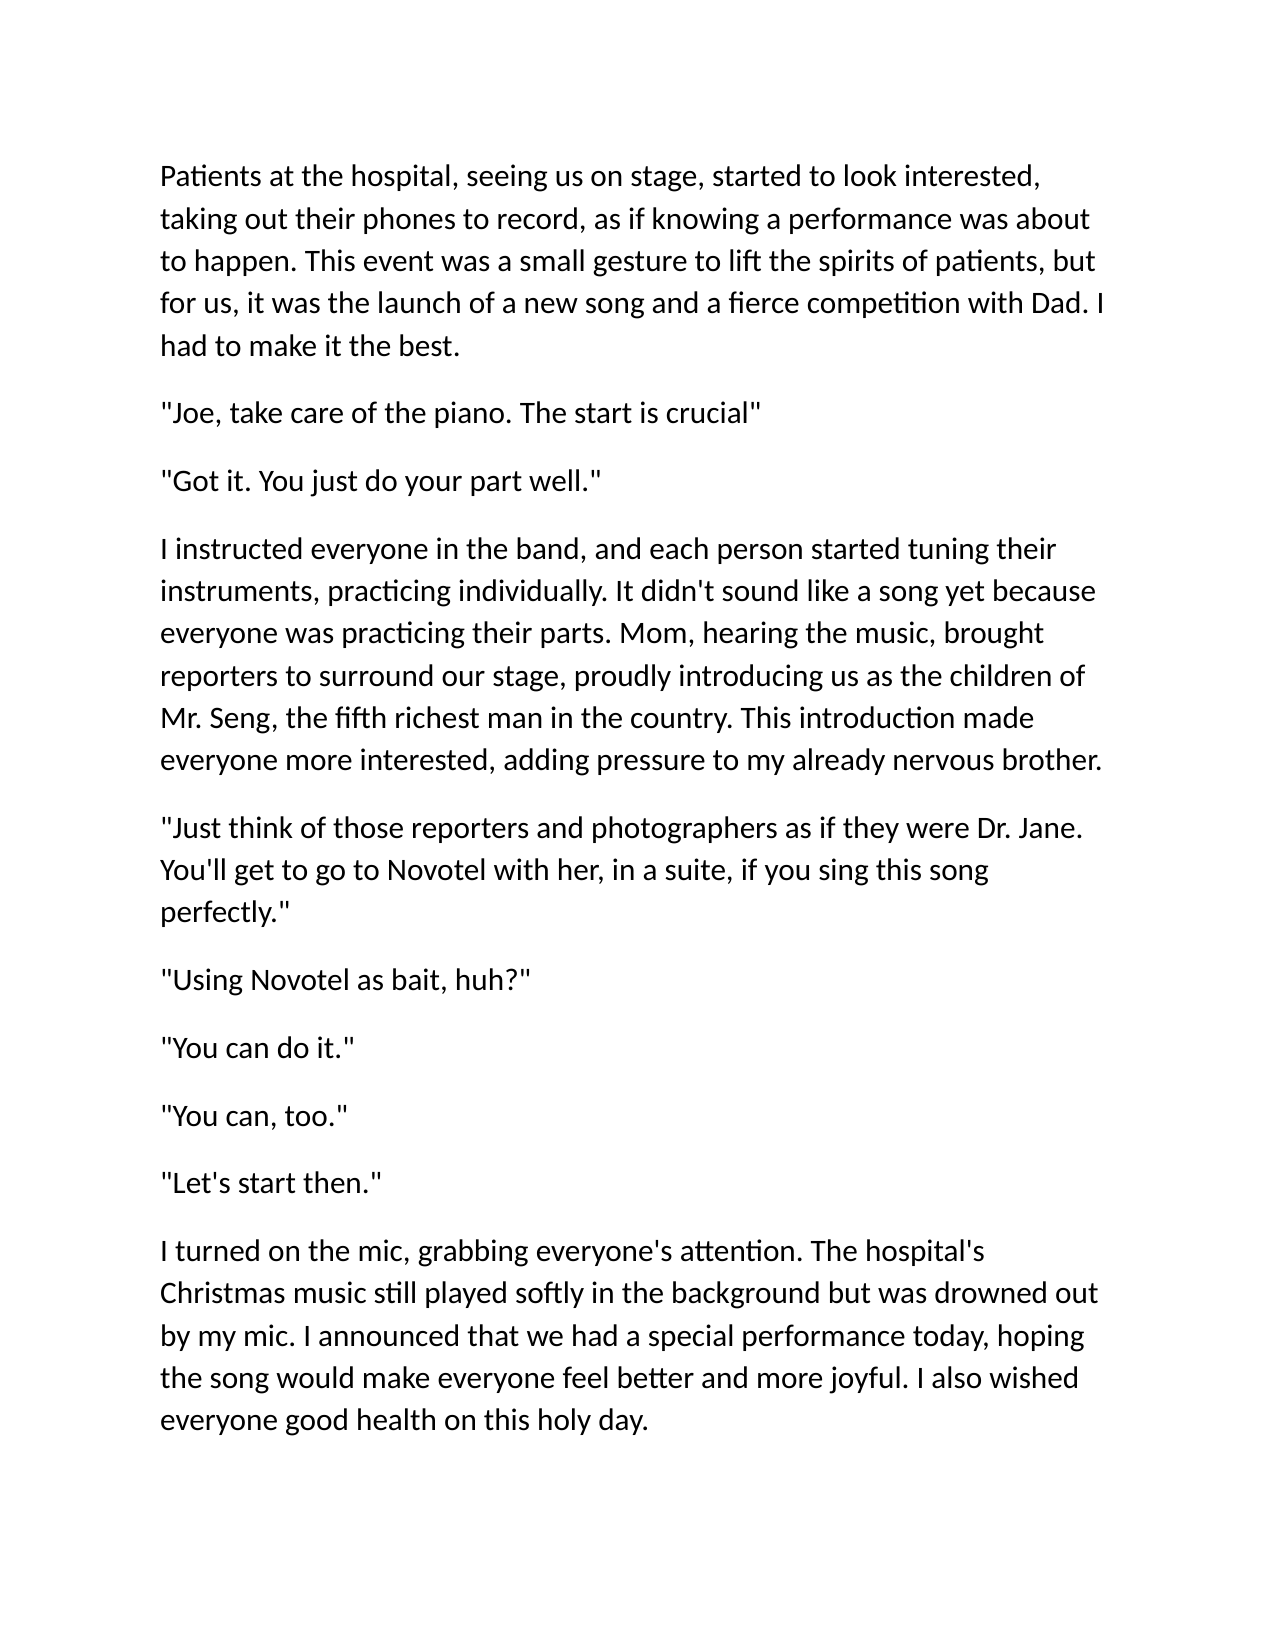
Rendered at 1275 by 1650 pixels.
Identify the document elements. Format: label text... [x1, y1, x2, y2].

text "You can do it." [160, 1028, 1113, 1066]
text "Just think of those reporters and photographers as if they were Dr. Jane. You'll get to go to Novotel with her, in a suite, if you sing this song perfectly." [160, 808, 1113, 931]
text "Using Novotel as bait, huh?" [160, 960, 1113, 998]
text I instructed everyone in the band, and each person started tuning their instruments, practicing individually. It didn't sound like a song yet because everyone was practicing their parts. Mom, hearing the music, brought reporters to surround our stage, proudly introducing us as the children of Mr. Seng, the fifth richest man in the country. This introduction made everyone more interested, adding pressure to my already nervous brother. [160, 529, 1113, 778]
text "Joe, take care of the piano. The start is crucial" [160, 393, 1113, 431]
text "Got it. You just do your part well." [160, 461, 1113, 499]
text "You can, too." [160, 1096, 1113, 1134]
text I turned on the mic, grabbing everyone's attention. The hospital's Christmas music still played softly in the background but was drowned out by my mic. I announced that we had a special performance today, hoping the song would make everyone feel better and more joyful. I also wished everyone good health on this holy day. [160, 1231, 1113, 1438]
text "Let's start then." [160, 1163, 1113, 1201]
text Patients at the hospital, seeing us on stage, started to look interested, taking out their phones to record, as if knowing a performance was about to happen. This event was a small gesture to lift the spirits of patients, but for us, it was the launch of a new song and a fierce competition with Dad. I had to make it the best. [160, 156, 1113, 364]
